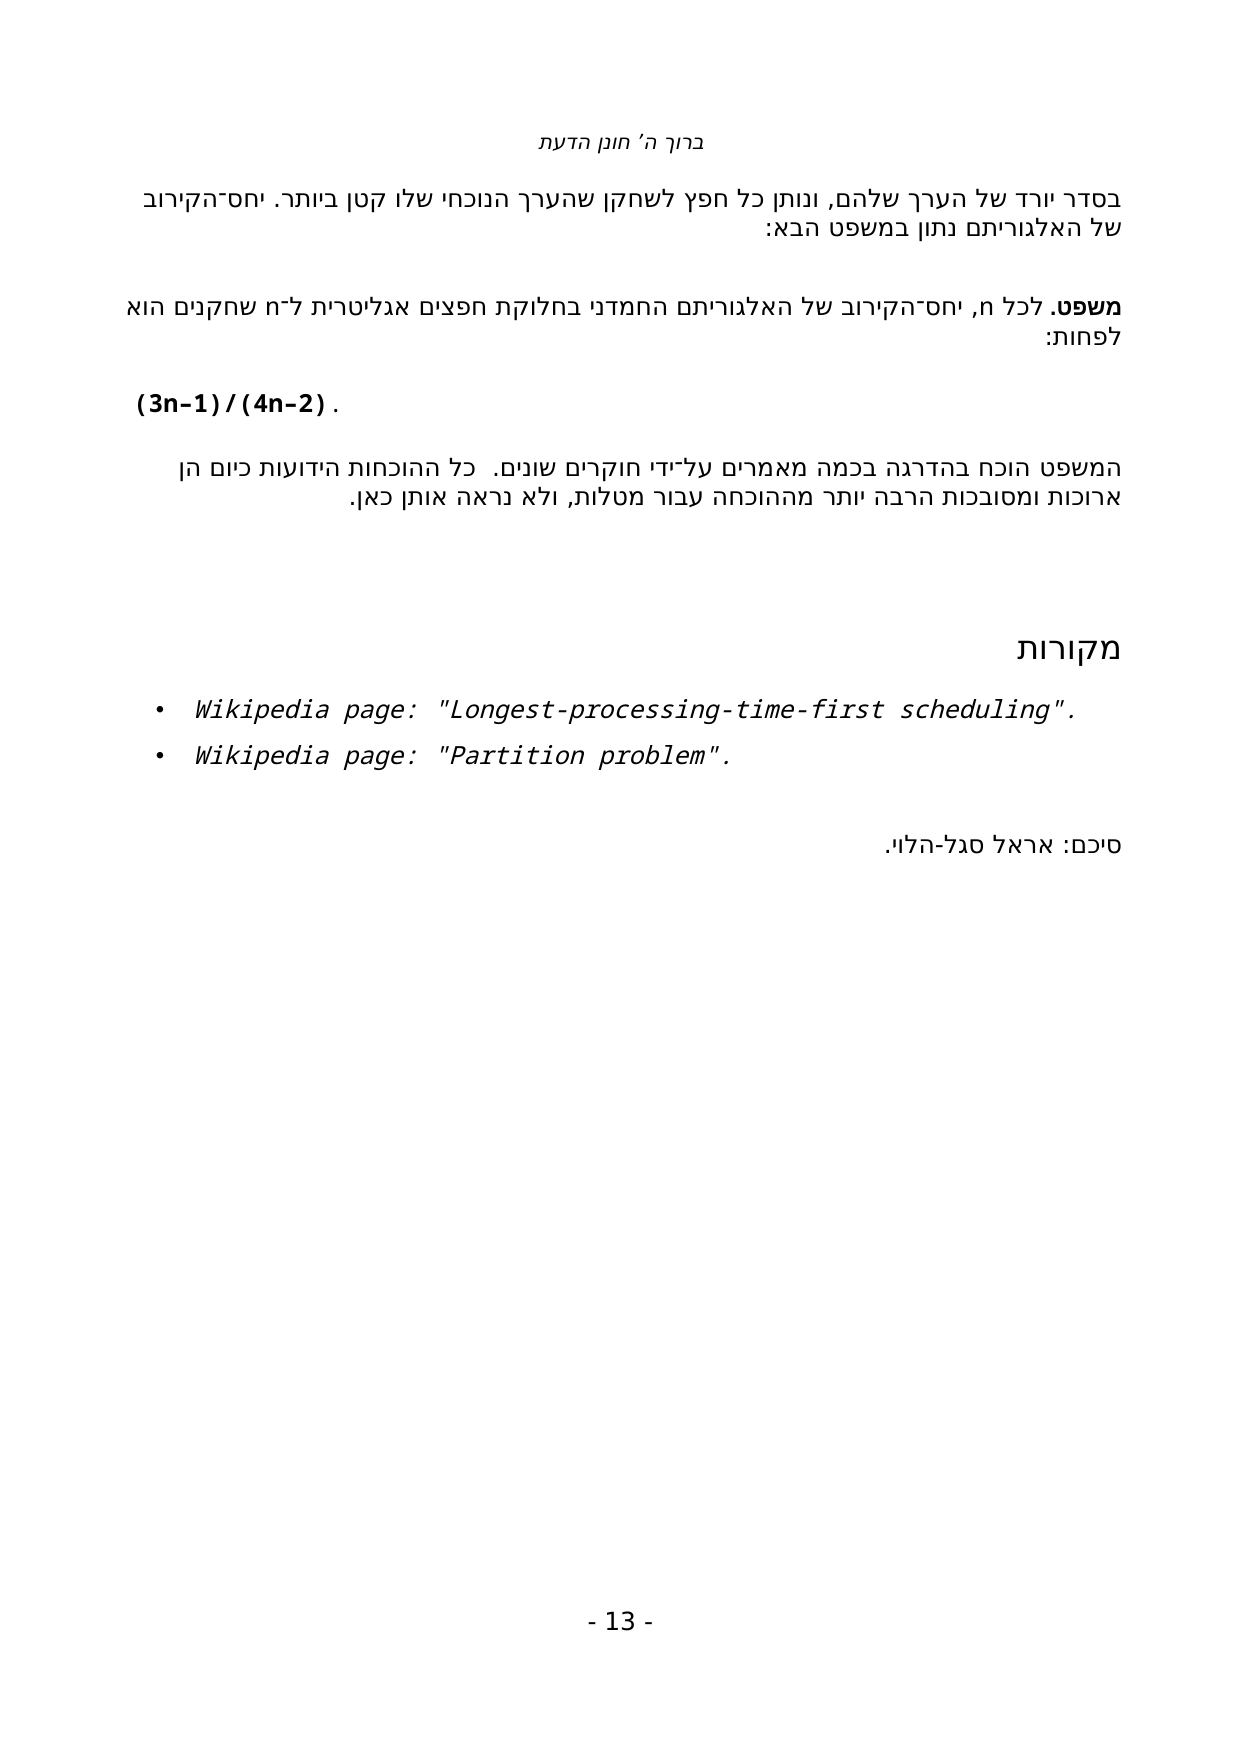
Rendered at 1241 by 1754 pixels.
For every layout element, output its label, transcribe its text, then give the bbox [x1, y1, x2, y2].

list Wikipedia page: "Longest-processing-time-first scheduling". [156, 692, 1122, 726]
text בסדר יורד של הערך שלהם, ונותן כל חפץ לשחקן שהערך הנוכחי שלו קטן ביותר. יחס־הקירוב של האלגוריתם נתון במשפט הבא: [118, 184, 1122, 242]
text המשפט הוכח בהדרגה בכמה מאמרים על־ידי חוקרים שונים. כל ההוכחות הידועות כיום הן ארוכות ומסובכות הרבה יותר מההוכחה עבור מטלות, ולא נראה אותן כאן. [118, 453, 1122, 511]
list Wikipedia page: "Partition problem". [156, 738, 1122, 772]
text סיכם: אראל סגל-הלוי. [118, 830, 1122, 859]
text משפט. לכל n, יחס־הקירוב של האלגוריתם החמדני בחלוקת חפצים אגליטרית ל־n שחקנים הוא לפחות: [118, 288, 1122, 351]
subtitle מקורות [118, 628, 1122, 667]
text (3n–1)/(4n–2). [118, 386, 1122, 419]
